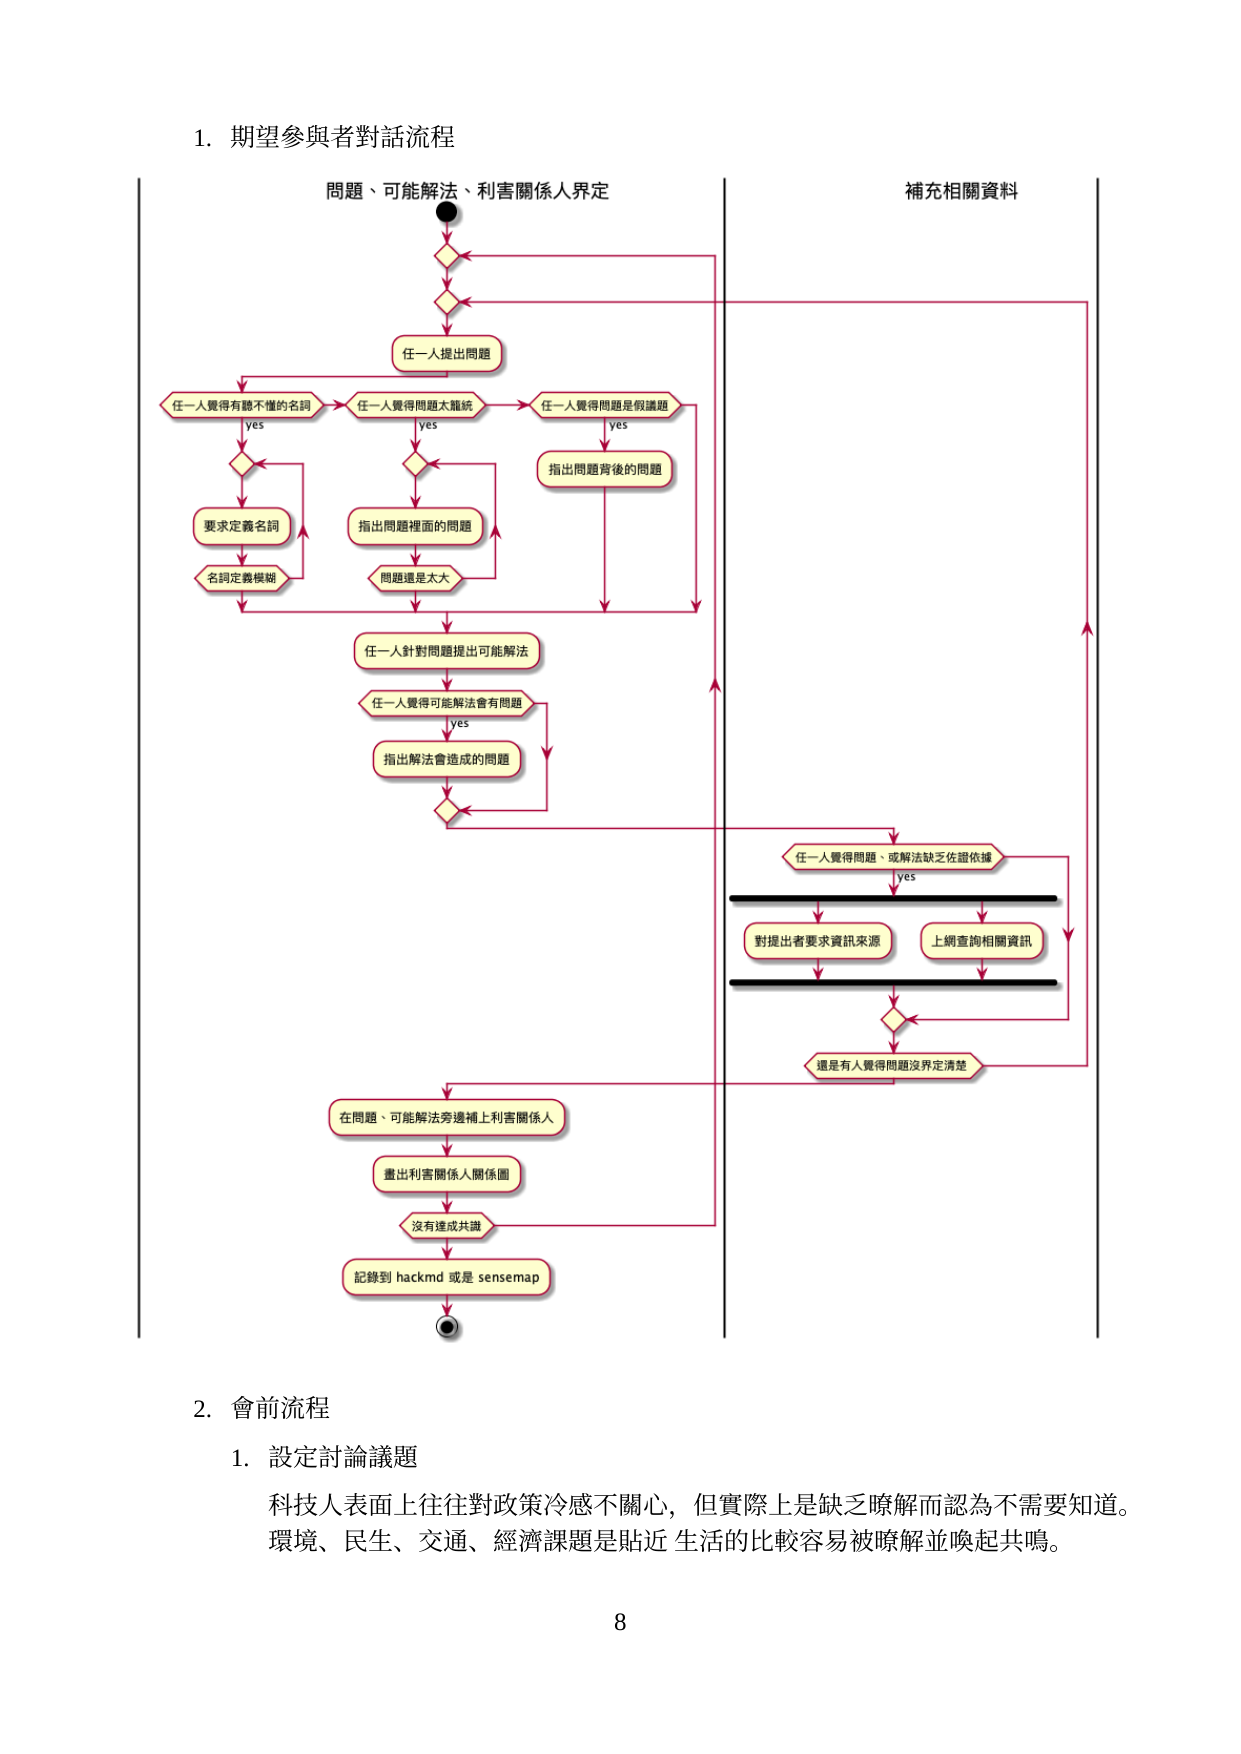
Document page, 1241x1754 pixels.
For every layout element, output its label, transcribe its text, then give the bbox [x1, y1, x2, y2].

list 科技人表面上往往對政策冷感不關心，但實際上是缺乏暸解而認為不需要知道。環境、民生、交通、經濟課題是貼近 生活的比較容易被暸解並喚起共鳴。 [231, 1486, 1122, 1558]
list 期望參與者對話流程 [193, 118, 1122, 154]
list 設定討論議題 [231, 1437, 1122, 1473]
list 會前流程 [193, 1389, 1122, 1425]
